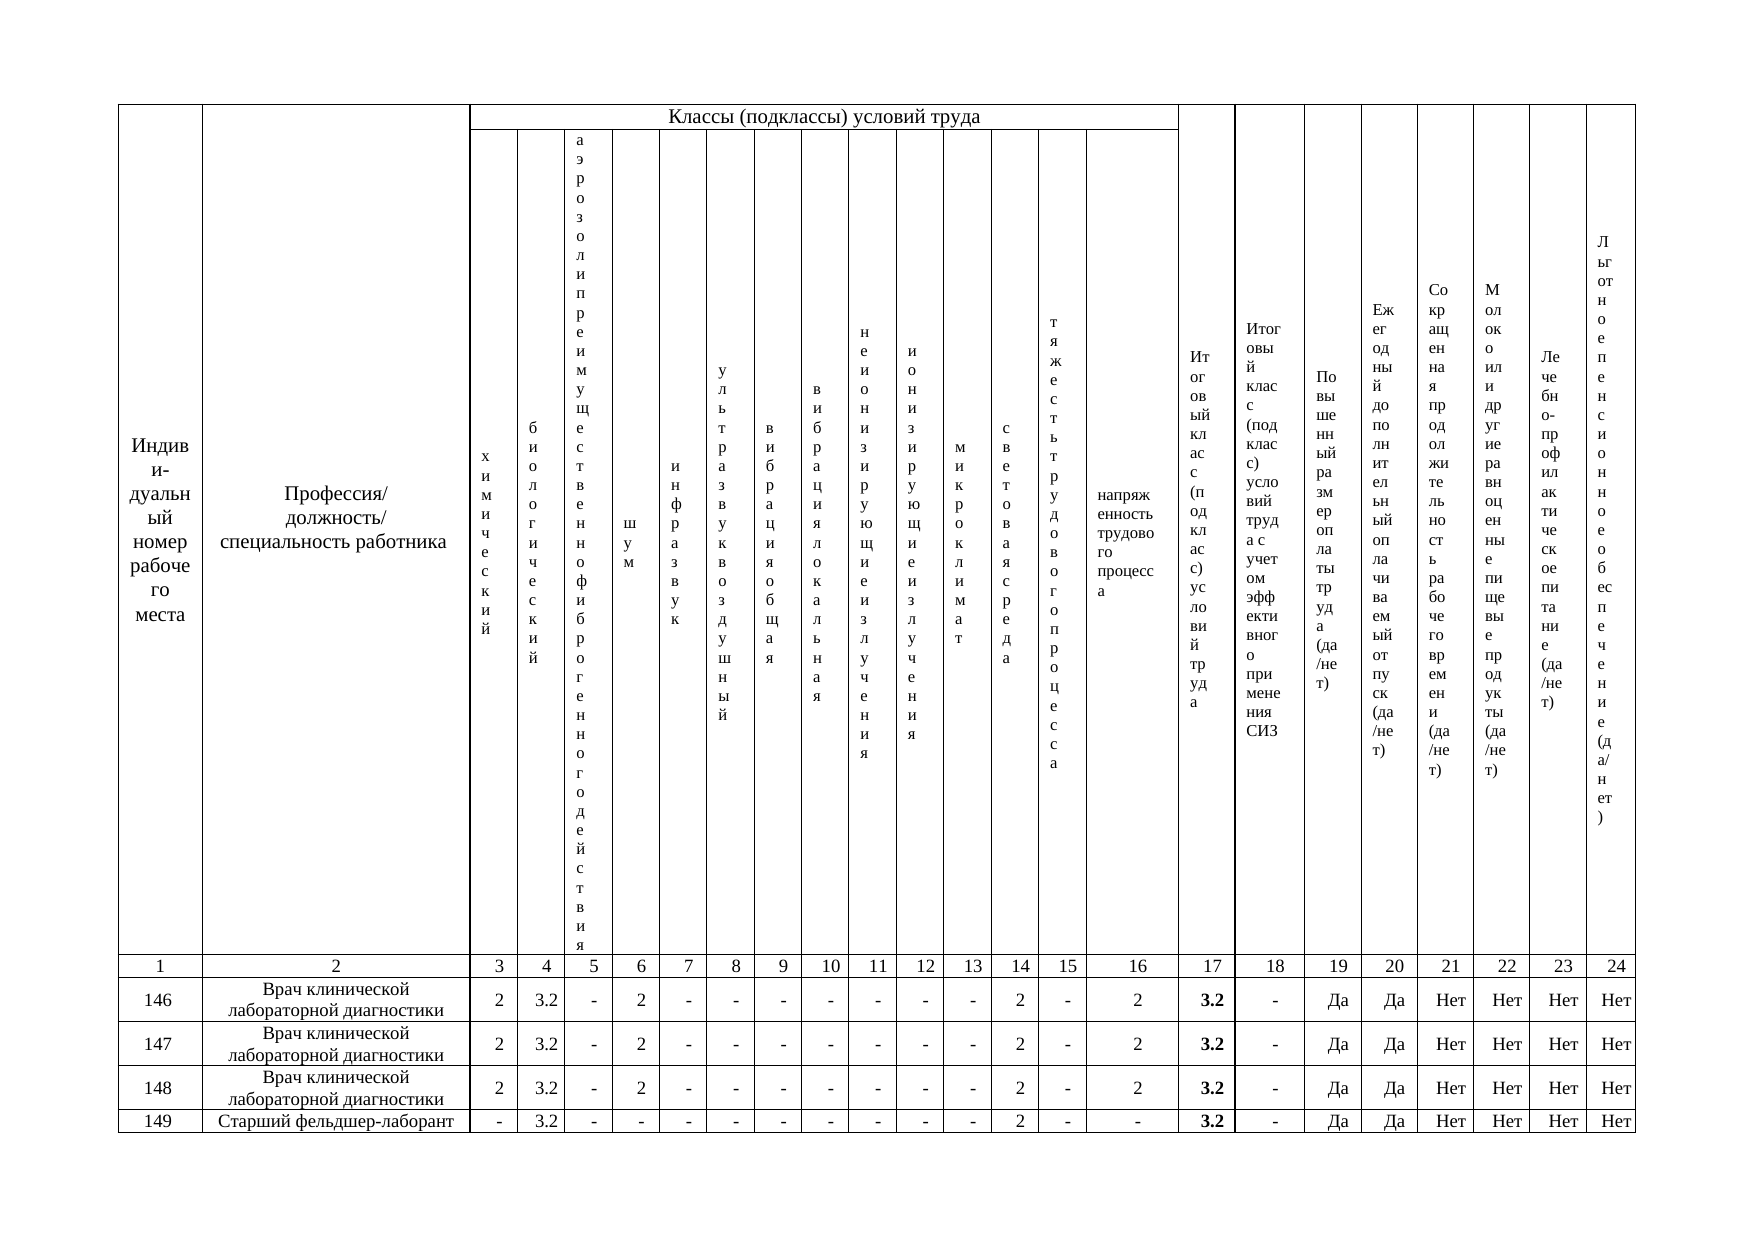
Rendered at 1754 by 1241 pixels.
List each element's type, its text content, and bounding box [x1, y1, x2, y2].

table_cell - [707, 978, 754, 1021]
table_cell - [897, 1022, 943, 1065]
table_cell Нет [1474, 1110, 1529, 1132]
table_cell ионизирующие излучения [897, 130, 943, 954]
table_cell Нет [1474, 978, 1529, 1021]
table_cell - [565, 1110, 612, 1132]
table_cell Нет [1418, 1066, 1473, 1109]
table_cell 17 [1179, 955, 1234, 977]
table_cell - [755, 1066, 801, 1109]
table_header Индиви­дуальный номер рабочего места [119, 105, 202, 954]
table_header Итоговый класс (подкласс) условий труда [1179, 105, 1234, 954]
table_cell 3.2 [1179, 1022, 1234, 1065]
table_cell Да [1362, 1066, 1417, 1109]
table_cell Нет [1418, 978, 1473, 1021]
table_cell Да [1305, 1022, 1361, 1065]
table_cell 3 [471, 955, 517, 977]
table_cell Да [1305, 1110, 1361, 1132]
table_cell - [613, 1110, 659, 1132]
table_cell 4 [518, 955, 564, 977]
table_cell 8 [707, 955, 754, 977]
table_cell 13 [944, 955, 991, 977]
table_cell 9 [755, 955, 801, 977]
table_header Профессия/ должность/ специальность работника [203, 105, 469, 954]
table_cell 2 [992, 978, 1038, 1021]
table_cell - [897, 1066, 943, 1109]
table_cell Да [1362, 1110, 1417, 1132]
table_cell ультразвук воздушный [707, 130, 754, 954]
table_cell 19 [1305, 955, 1361, 977]
table_cell - [755, 1022, 801, 1065]
table_cell - [1039, 1022, 1086, 1065]
table_cell 2 [613, 1022, 659, 1065]
table_cell - [707, 1110, 754, 1132]
table_cell 2 [203, 955, 469, 977]
table_cell аэрозоли преимущественно фиброгенного действия [565, 130, 612, 954]
table_cell - [660, 1066, 706, 1109]
table_header Сокращенная продолжительность рабочего времени (да/нет) [1418, 105, 1473, 954]
table_header Молоко или другие равноценные пищевые продукты (да/нет) [1474, 105, 1529, 954]
table_cell 2 [1087, 1066, 1178, 1109]
table_cell Нет [1530, 978, 1586, 1021]
table_cell 14 [992, 955, 1038, 977]
table_cell - [944, 1110, 991, 1132]
table_cell - [565, 1022, 612, 1065]
table_cell 147 [119, 1022, 202, 1065]
table_cell - [802, 1110, 848, 1132]
table_cell - [1236, 1066, 1304, 1109]
table_cell 2 [992, 1110, 1038, 1132]
table_cell - [471, 1110, 517, 1132]
table_cell 2 [471, 978, 517, 1021]
table_cell неионизирующие излучения [849, 130, 896, 954]
table_cell Да [1305, 978, 1361, 1021]
table_cell Нет [1418, 1022, 1473, 1065]
table_cell - [707, 1066, 754, 1109]
table_cell Нет [1587, 978, 1635, 1021]
table_cell - [755, 978, 801, 1021]
table_cell - [897, 1110, 943, 1132]
table_header Ежегодный дополнительный оплачиваемый отпуск (да/нет) [1362, 105, 1417, 954]
table_cell - [1039, 1110, 1086, 1132]
table_cell - [849, 978, 896, 1021]
table_cell Врач клинической лабораторной диагностики [203, 1066, 469, 1109]
table_cell 2 [1087, 978, 1178, 1021]
table_cell Да [1305, 1066, 1361, 1109]
table_cell химический [471, 130, 517, 954]
table_cell Нет [1474, 1066, 1529, 1109]
table_cell Нет [1474, 1022, 1529, 1065]
table_cell Врач клинической лабораторной диагностики [203, 1022, 469, 1065]
table_cell биологический [518, 130, 564, 954]
table_cell 2 [992, 1022, 1038, 1065]
table_cell - [849, 1110, 896, 1132]
table_cell шум [613, 130, 659, 954]
table_cell Нет [1530, 1110, 1586, 1132]
table_cell 21 [1418, 955, 1473, 977]
table_cell 24 [1587, 955, 1635, 977]
table_cell 18 [1236, 955, 1304, 977]
table_cell инфразвук [660, 130, 706, 954]
table_cell - [849, 1022, 896, 1065]
table_cell 3.2 [518, 978, 564, 1021]
table_cell - [660, 978, 706, 1021]
table_cell - [1039, 978, 1086, 1021]
table_cell Нет [1530, 1022, 1586, 1065]
table_cell тяжесть трудового процесса [1039, 130, 1086, 954]
table_cell - [660, 1022, 706, 1065]
table_cell - [944, 1022, 991, 1065]
table_cell - [944, 1066, 991, 1109]
table_cell 2 [471, 1022, 517, 1065]
table_header Классы (подклассы) условий труда [471, 105, 1178, 129]
table_cell 3.2 [1179, 1110, 1234, 1132]
table_cell - [660, 1110, 706, 1132]
table_cell Старший фельдшер-лаборант [203, 1110, 469, 1132]
table_cell - [849, 1066, 896, 1109]
table_header Итоговый класс (подкласс) условий труда с учетом эффективного применения СИЗ [1236, 105, 1304, 954]
table_cell 2 [1087, 1022, 1178, 1065]
table_cell - [1087, 1110, 1178, 1132]
table_cell вибрация общая [755, 130, 801, 954]
table_cell 15 [1039, 955, 1086, 977]
table_cell - [802, 1066, 848, 1109]
table_cell 22 [1474, 955, 1529, 977]
table_cell 146 [119, 978, 202, 1021]
table_cell 5 [565, 955, 612, 977]
table_cell 3.2 [1179, 1066, 1234, 1109]
table_header Лечебно-профилактическое питание (да/нет) [1530, 105, 1586, 954]
table_cell 2 [613, 978, 659, 1021]
table_cell Нет [1587, 1066, 1635, 1109]
table_cell 3.2 [1179, 978, 1234, 1021]
table_cell 3.2 [518, 1066, 564, 1109]
table_cell 149 [119, 1110, 202, 1132]
table_cell 2 [613, 1066, 659, 1109]
table_cell Да [1362, 978, 1417, 1021]
table_cell 3.2 [518, 1022, 564, 1065]
table_cell Нет [1418, 1110, 1473, 1132]
table_cell напряженность трудового процесса [1087, 130, 1178, 954]
table_cell - [1236, 1110, 1304, 1132]
table_cell - [1039, 1066, 1086, 1109]
table_cell 2 [471, 1066, 517, 1109]
table_cell 16 [1087, 955, 1178, 977]
table_cell 10 [802, 955, 848, 977]
table_cell 3.2 [518, 1110, 564, 1132]
table_cell - [707, 1022, 754, 1065]
table_header Повышенный размер оплаты труда (да/нет) [1305, 105, 1361, 954]
table_cell - [802, 978, 848, 1021]
table_cell 23 [1530, 955, 1586, 977]
table_cell 12 [897, 955, 943, 977]
table_cell Врач клинической лабораторной диагностики [203, 978, 469, 1021]
table_cell Нет [1530, 1066, 1586, 1109]
table_cell - [1236, 978, 1304, 1021]
table_cell 2 [992, 1066, 1038, 1109]
table_cell Да [1362, 1022, 1417, 1065]
table_cell - [897, 978, 943, 1021]
table_cell - [565, 978, 612, 1021]
table_cell - [802, 1022, 848, 1065]
table_cell 6 [613, 955, 659, 977]
table_cell 20 [1362, 955, 1417, 977]
table_cell - [1236, 1022, 1304, 1065]
table_header Льготное пенсионное обеспечение (да/нет) [1587, 105, 1635, 954]
table_cell 1 [119, 955, 202, 977]
table_cell - [944, 978, 991, 1021]
table_cell - [565, 1066, 612, 1109]
table_cell Нет [1587, 1110, 1635, 1132]
table_cell вибрация локальная [802, 130, 848, 954]
table_cell Нет [1587, 1022, 1635, 1065]
table_cell микроклимат [944, 130, 991, 954]
table_cell 148 [119, 1066, 202, 1109]
table_cell 7 [660, 955, 706, 977]
table_cell 11 [849, 955, 896, 977]
table_cell световая среда [992, 130, 1038, 954]
table_cell - [755, 1110, 801, 1132]
